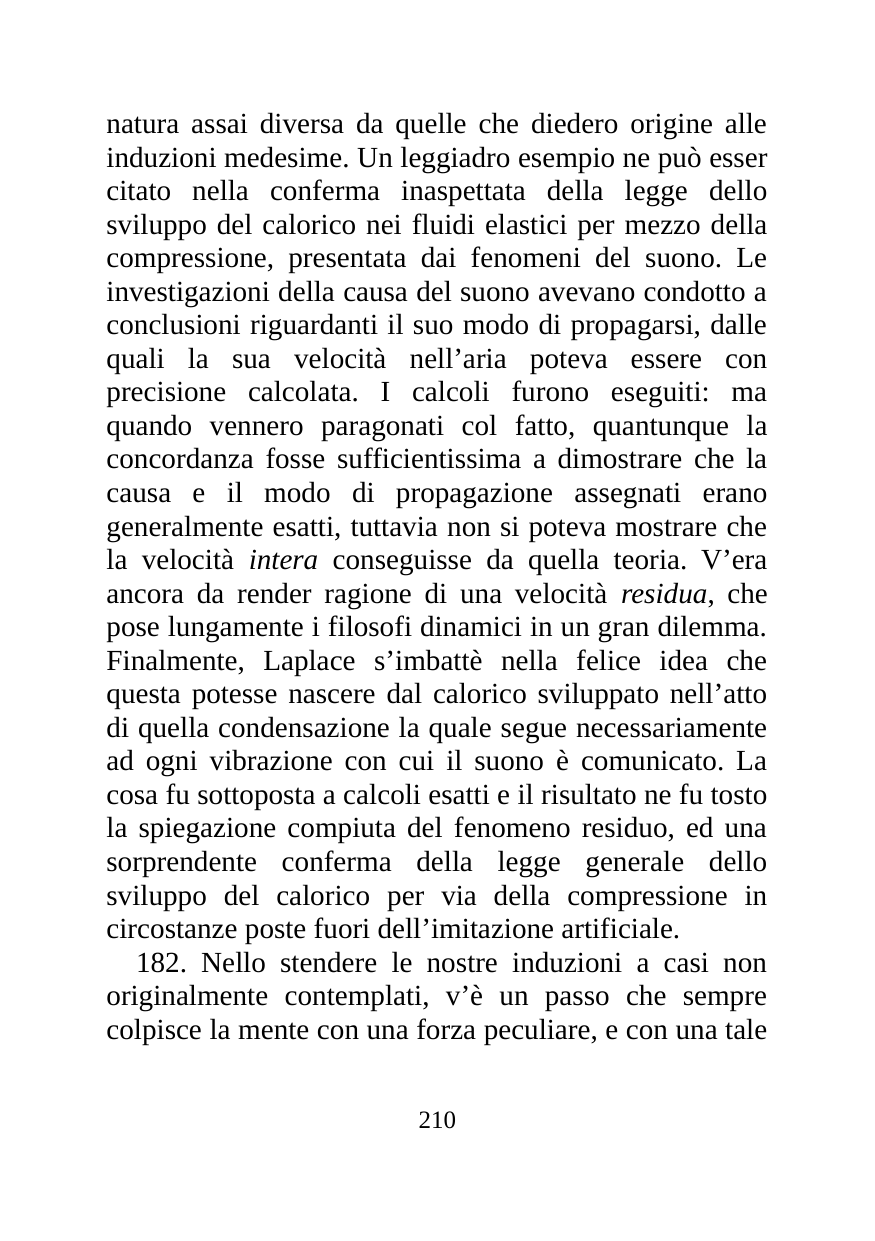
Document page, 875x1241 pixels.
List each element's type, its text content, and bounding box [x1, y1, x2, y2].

text 182. Nello stendere le nostre induzioni a casi non originalmente contemplati, v’è un passo che sempre colpisce la mente con una forza peculiare, e con una tale [106, 945, 768, 1045]
text natura assai diversa da quelle che diedero origine alle induzioni medesime. Un leggiadro esempio ne può esser citato nella conferma inaspettata della legge dello sviluppo del calorico nei fluidi elastici per mezzo della compressione, presentata dai fenomeni del suono. Le investigazioni della causa del suono avevano condotto a conclusioni riguardanti il suo modo di propagarsi, dalle quali la sua velocità nell’aria poteva essere con precisione calcolata. I calcoli furono eseguiti: ma quando vennero paragonati col fatto, quantunque la concordanza fosse sufficientissima a dimostrare che la causa e il modo di propagazione assegnati erano generalmente esatti, tuttavia non si poteva mostrare che la velocità intera conseguisse da quella teoria. V’era ancora da render ragione di una velocità residua, che pose lungamente i filosofi dinamici in un gran dilemma. Finalmente, Laplace s’imbattè nella felice idea che questa potesse nascere dal calorico sviluppato nell’atto di quella condensazione la quale segue necessariamente ad ogni vibrazione con cui il suono è comunicato. La cosa fu sottoposta a calcoli esatti e il risultato ne fu tosto la spiegazione compiuta del fenomeno residuo, ed una sorprendente conferma della legge generale dello sviluppo del calorico per via della compressione in circostanze poste fuori dell’imitazione artificiale. [106, 106, 768, 945]
